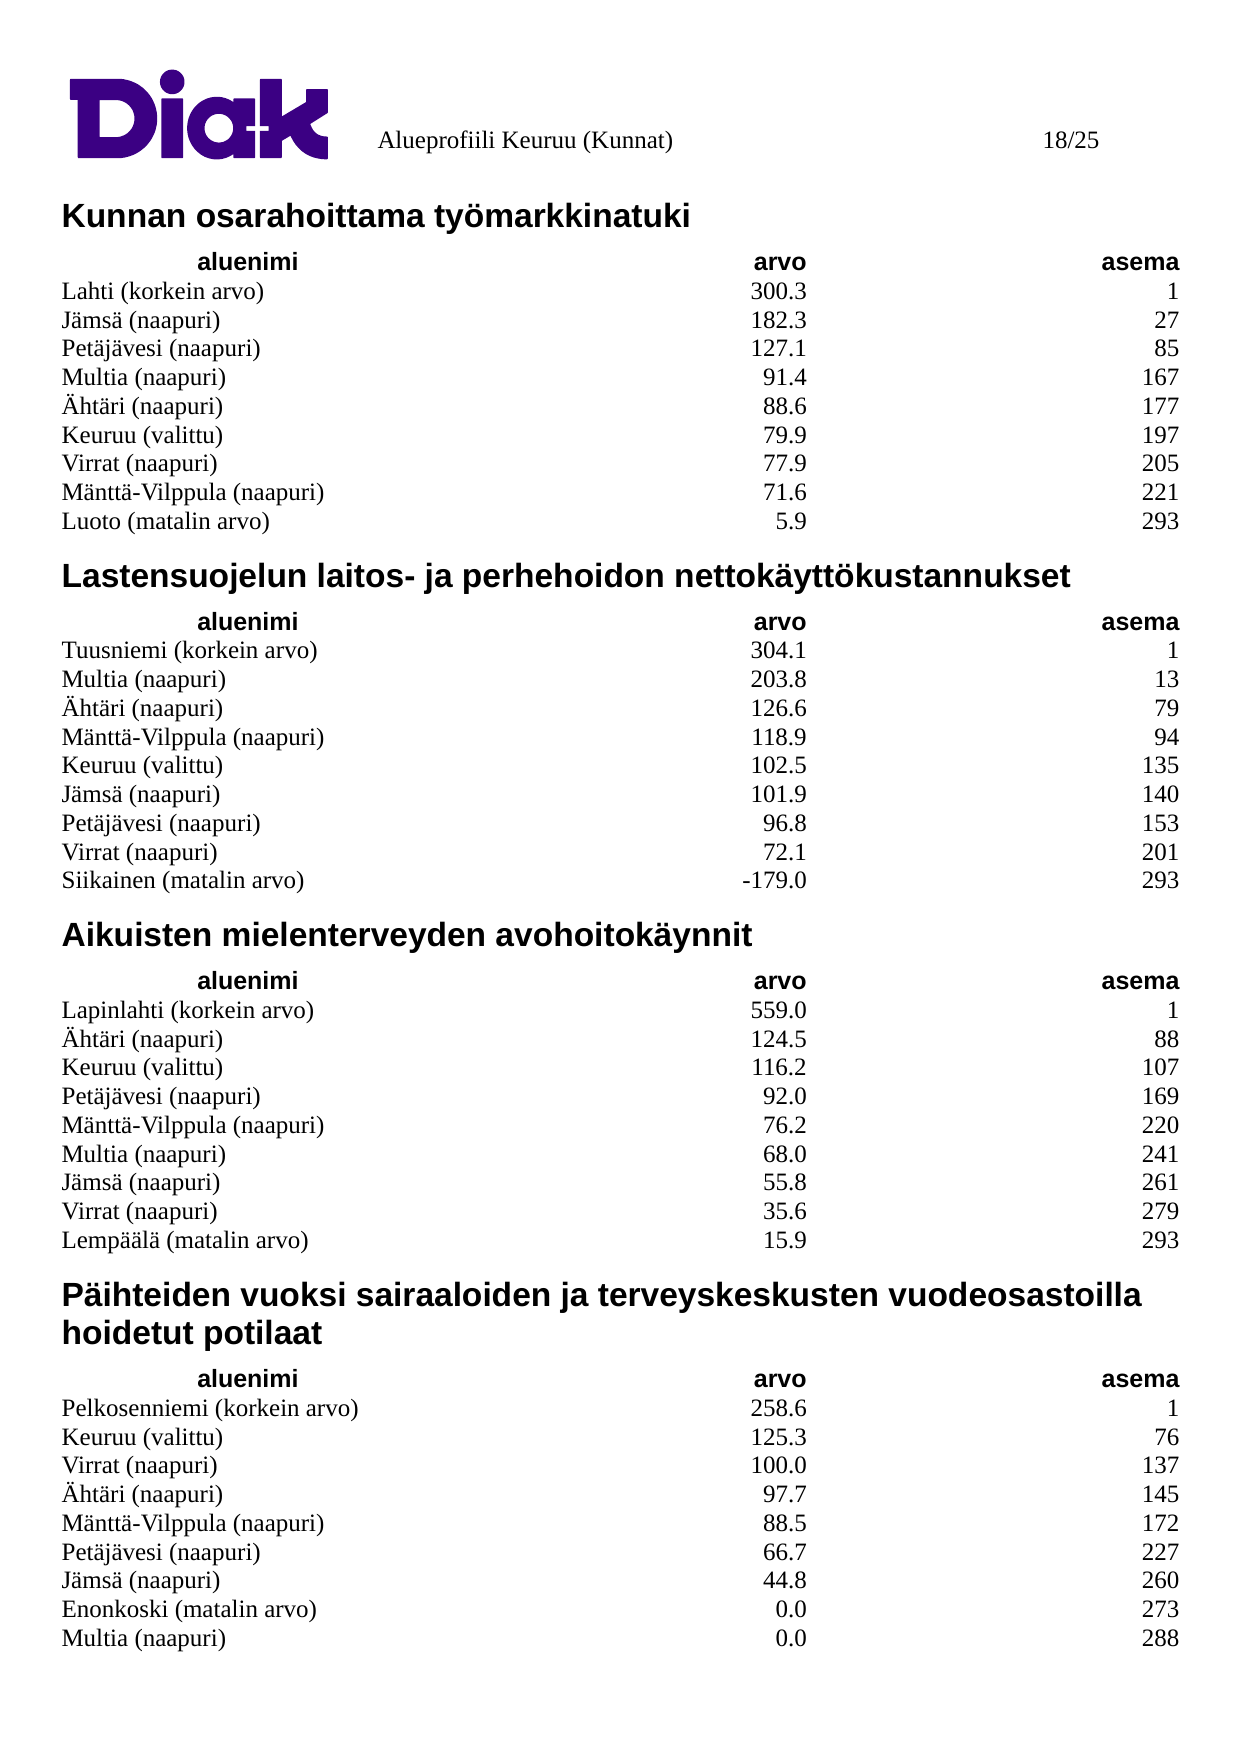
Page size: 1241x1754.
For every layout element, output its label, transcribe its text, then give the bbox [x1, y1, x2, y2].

table_cell 91.4 [434, 362, 806, 391]
table_cell 13 [806, 664, 1179, 693]
subtitle Aikuisten mielenterveyden avohoitokäynnit [61, 915, 1179, 954]
table_cell 182.3 [434, 305, 806, 333]
table_cell Virrat (naapuri) [61, 1196, 434, 1225]
table_cell Ähtäri (naapuri) [61, 391, 434, 420]
table_cell Keuruu (valittu) [61, 751, 434, 779]
table_cell Keuruu (valittu) [61, 420, 434, 448]
table_cell 107 [806, 1053, 1179, 1081]
table_cell Virrat (naapuri) [61, 1451, 434, 1479]
table_cell 102.5 [434, 751, 806, 779]
table_header aluenimi [61, 966, 434, 995]
table_header asema [806, 966, 1179, 995]
table_cell 85 [806, 334, 1179, 362]
table_cell 241 [806, 1139, 1179, 1167]
table_cell Petäjävesi (naapuri) [61, 1537, 434, 1566]
table_cell Ähtäri (naapuri) [61, 1024, 434, 1052]
table_cell Mänttä-Vilppula (naapuri) [61, 1110, 434, 1139]
table_cell 203.8 [434, 664, 806, 693]
table_cell Lempäälä (matalin arvo) [61, 1225, 434, 1254]
table_cell 288 [806, 1623, 1179, 1652]
table_cell 137 [806, 1451, 1179, 1479]
subtitle Lastensuojelun laitos- ja perhehoidon nettokäyttökustannukset [61, 556, 1179, 594]
table_cell 101.9 [434, 779, 806, 808]
table_cell 5.9 [434, 506, 806, 535]
table_cell 167 [806, 362, 1179, 391]
table_cell 293 [806, 1225, 1179, 1254]
table_cell Multia (naapuri) [61, 664, 434, 693]
table_cell 97.7 [434, 1479, 806, 1508]
table_cell Tuusniemi (korkein arvo) [61, 636, 434, 664]
table_cell 44.8 [434, 1566, 806, 1594]
table_cell 1 [806, 636, 1179, 664]
table_cell 261 [806, 1168, 1179, 1196]
table_header arvo [434, 607, 806, 636]
table_cell 79.9 [434, 420, 806, 448]
table_cell Lapinlahti (korkein arvo) [61, 995, 434, 1024]
table_cell 135 [806, 751, 1179, 779]
table_cell 260 [806, 1566, 1179, 1594]
table_cell Multia (naapuri) [61, 1139, 434, 1167]
table_cell 221 [806, 477, 1179, 506]
table_cell 1 [806, 995, 1179, 1024]
table_cell 145 [806, 1479, 1179, 1508]
table_cell Ähtäri (naapuri) [61, 693, 434, 722]
table_cell 71.6 [434, 477, 806, 506]
table_cell 304.1 [434, 636, 806, 664]
table_cell 77.9 [434, 449, 806, 477]
table_cell 279 [806, 1196, 1179, 1225]
table_cell 15.9 [434, 1225, 806, 1254]
table_cell Mänttä-Vilppula (naapuri) [61, 477, 434, 506]
table_cell Petäjävesi (naapuri) [61, 1081, 434, 1110]
table_cell Jämsä (naapuri) [61, 779, 434, 808]
table_cell 124.5 [434, 1024, 806, 1052]
table_cell 153 [806, 808, 1179, 837]
table_cell Luoto (matalin arvo) [61, 506, 434, 535]
table_header asema [806, 1364, 1179, 1393]
table_header aluenimi [61, 247, 434, 276]
table_header aluenimi [61, 607, 434, 636]
table_cell Multia (naapuri) [61, 362, 434, 391]
table_cell -179.0 [434, 866, 806, 894]
table_cell 66.7 [434, 1537, 806, 1566]
table_cell 169 [806, 1081, 1179, 1110]
table_cell 172 [806, 1508, 1179, 1537]
table_cell Enonkoski (matalin arvo) [61, 1594, 434, 1623]
table_cell Petäjävesi (naapuri) [61, 808, 434, 837]
table_cell Jämsä (naapuri) [61, 1566, 434, 1594]
table_cell 55.8 [434, 1168, 806, 1196]
table_cell 205 [806, 449, 1179, 477]
table_cell Keuruu (valittu) [61, 1422, 434, 1451]
table_cell Petäjävesi (naapuri) [61, 334, 434, 362]
table_cell 227 [806, 1537, 1179, 1566]
table_header arvo [434, 247, 806, 276]
table_cell 258.6 [434, 1393, 806, 1422]
table_header aluenimi [61, 1364, 434, 1393]
table_cell 273 [806, 1594, 1179, 1623]
table_header arvo [434, 1364, 806, 1393]
subtitle Kunnan osarahoittama työmarkkinatuki [61, 196, 1179, 235]
table_cell 140 [806, 779, 1179, 808]
table_cell 0.0 [434, 1594, 806, 1623]
table_cell 76 [806, 1422, 1179, 1451]
table_cell 125.3 [434, 1422, 806, 1451]
table_header arvo [434, 966, 806, 995]
table_cell 293 [806, 506, 1179, 535]
table_cell 116.2 [434, 1053, 806, 1081]
table_cell 177 [806, 391, 1179, 420]
table_cell Siikainen (matalin arvo) [61, 866, 434, 894]
table_cell 127.1 [434, 334, 806, 362]
table_header asema [806, 247, 1179, 276]
table_cell Pelkosenniemi (korkein arvo) [61, 1393, 434, 1422]
table_cell 94 [806, 722, 1179, 751]
table_cell Ähtäri (naapuri) [61, 1479, 434, 1508]
table_cell 96.8 [434, 808, 806, 837]
table_cell 1 [806, 276, 1179, 305]
table_cell Virrat (naapuri) [61, 449, 434, 477]
table_cell 72.1 [434, 837, 806, 866]
table_cell 126.6 [434, 693, 806, 722]
table_cell Multia (naapuri) [61, 1623, 434, 1652]
table_cell Jämsä (naapuri) [61, 305, 434, 333]
table_cell 118.9 [434, 722, 806, 751]
table_cell 559.0 [434, 995, 806, 1024]
subtitle Päihteiden vuoksi sairaaloiden ja terveyskeskusten vuodeosastoilla hoidetut potilaat [61, 1274, 1179, 1352]
table_cell 92.0 [434, 1081, 806, 1110]
table_cell 76.2 [434, 1110, 806, 1139]
table_cell Lahti (korkein arvo) [61, 276, 434, 305]
table_cell 88.6 [434, 391, 806, 420]
table_cell 100.0 [434, 1451, 806, 1479]
table_cell 0.0 [434, 1623, 806, 1652]
table_cell Keuruu (valittu) [61, 1053, 434, 1081]
table_cell 88.5 [434, 1508, 806, 1537]
table_cell 201 [806, 837, 1179, 866]
table_cell Mänttä-Vilppula (naapuri) [61, 722, 434, 751]
table_cell 27 [806, 305, 1179, 333]
table_cell Jämsä (naapuri) [61, 1168, 434, 1196]
table_cell 88 [806, 1024, 1179, 1052]
table_cell 197 [806, 420, 1179, 448]
table_cell 68.0 [434, 1139, 806, 1167]
table_cell 300.3 [434, 276, 806, 305]
table_cell 79 [806, 693, 1179, 722]
table_cell 35.6 [434, 1196, 806, 1225]
table_cell 220 [806, 1110, 1179, 1139]
table_cell 293 [806, 866, 1179, 894]
table_header asema [806, 607, 1179, 636]
table_cell 1 [806, 1393, 1179, 1422]
table_cell Mänttä-Vilppula (naapuri) [61, 1508, 434, 1537]
table_cell Virrat (naapuri) [61, 837, 434, 866]
